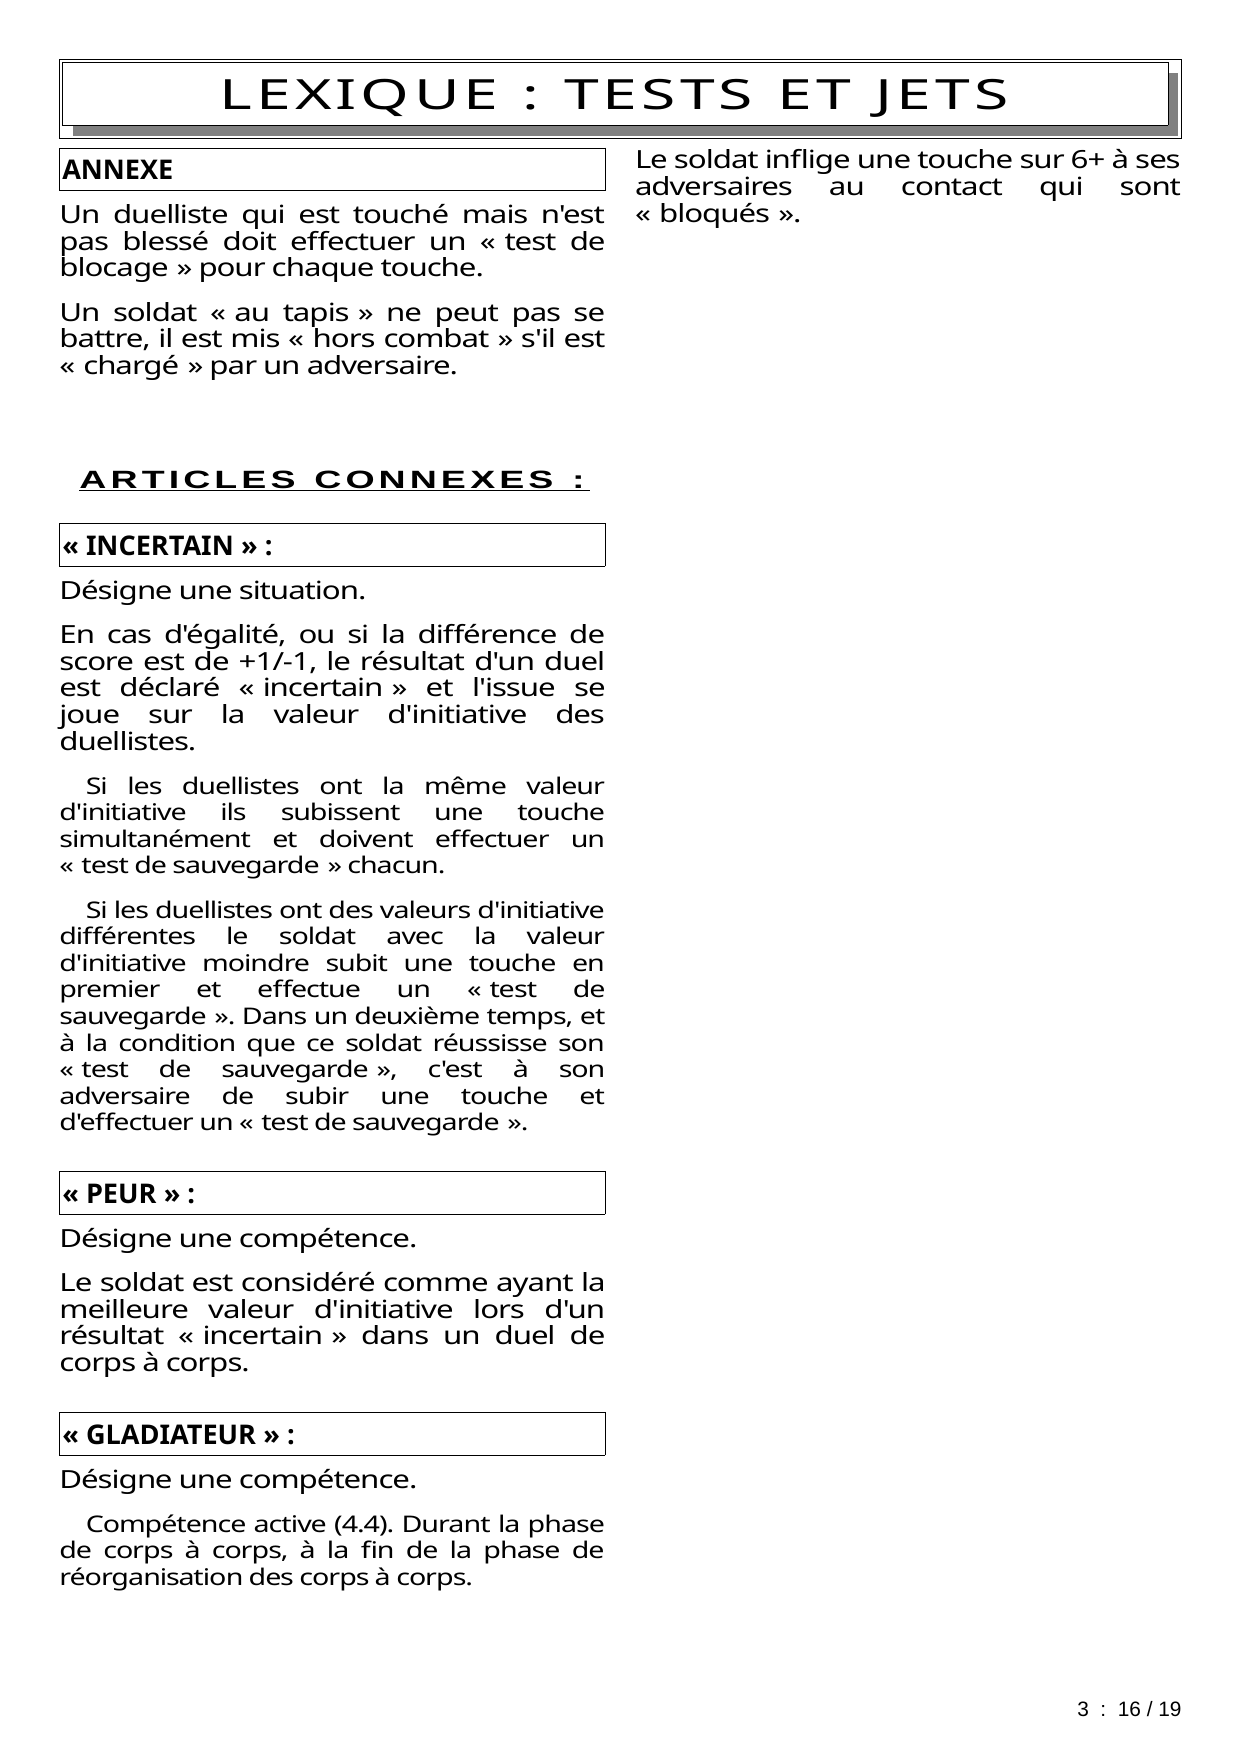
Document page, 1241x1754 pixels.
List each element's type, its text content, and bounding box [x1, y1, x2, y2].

text Un soldat « au tapis » ne peut pas se battre, il est mis « hors combat » s'il est « chargé » par un adversaire. [59, 300, 605, 379]
text Le soldat inflige une touche sur 6+ à ses adversaires au contact qui sont « bloqués ». [635, 148, 1181, 227]
text Un duelliste qui est touché mais n'est pas blessé doit effectuer un « test de blocage » pour chaque touche. [59, 202, 605, 282]
text Désigne une compétence. [59, 1226, 605, 1253]
text Désigne une compétence. [59, 1467, 605, 1493]
title « peur » : [60, 1172, 605, 1214]
title Annexe [60, 149, 605, 190]
title Articles connexes : [59, 465, 605, 494]
title « Incertain » : [60, 524, 605, 566]
title « Gladiateur » : [60, 1413, 605, 1455]
text En cas d'égalité, ou si la différence de score est de +1/-1, le résultat d'un duel est déclaré « incertain » et l'issue se joue sur la valeur d'initiative des duellistes. [59, 622, 605, 755]
text Désigne une situation. [59, 578, 605, 605]
text Si les duellistes ont la même valeur d'initiative ils subissent une touche simultanément et doivent effectuer un « test de sauvegarde » chacun. [59, 773, 605, 879]
text Si les duellistes ont des valeurs d'initiative différentes le soldat avec la valeur d'initiative moindre subit une touche en premier et effectue un « test de sauvegarde ». Dans un deuxième temps, et à la condition que ce soldat réussisse son « test de sauvegarde », c'est à son adversaire de subir une touche et d'effectuer un « test de sauvegarde ». [59, 897, 605, 1136]
text Le soldat est considéré comme ayant la meilleure valeur d'initiative lors d'un résultat « incertain » dans un duel de corps à corps. [59, 1270, 605, 1377]
text Compétence active (4.4). Durant la phase de corps à corps, à la fin de la phase de réorganisation des corps à corps. [59, 1511, 605, 1591]
